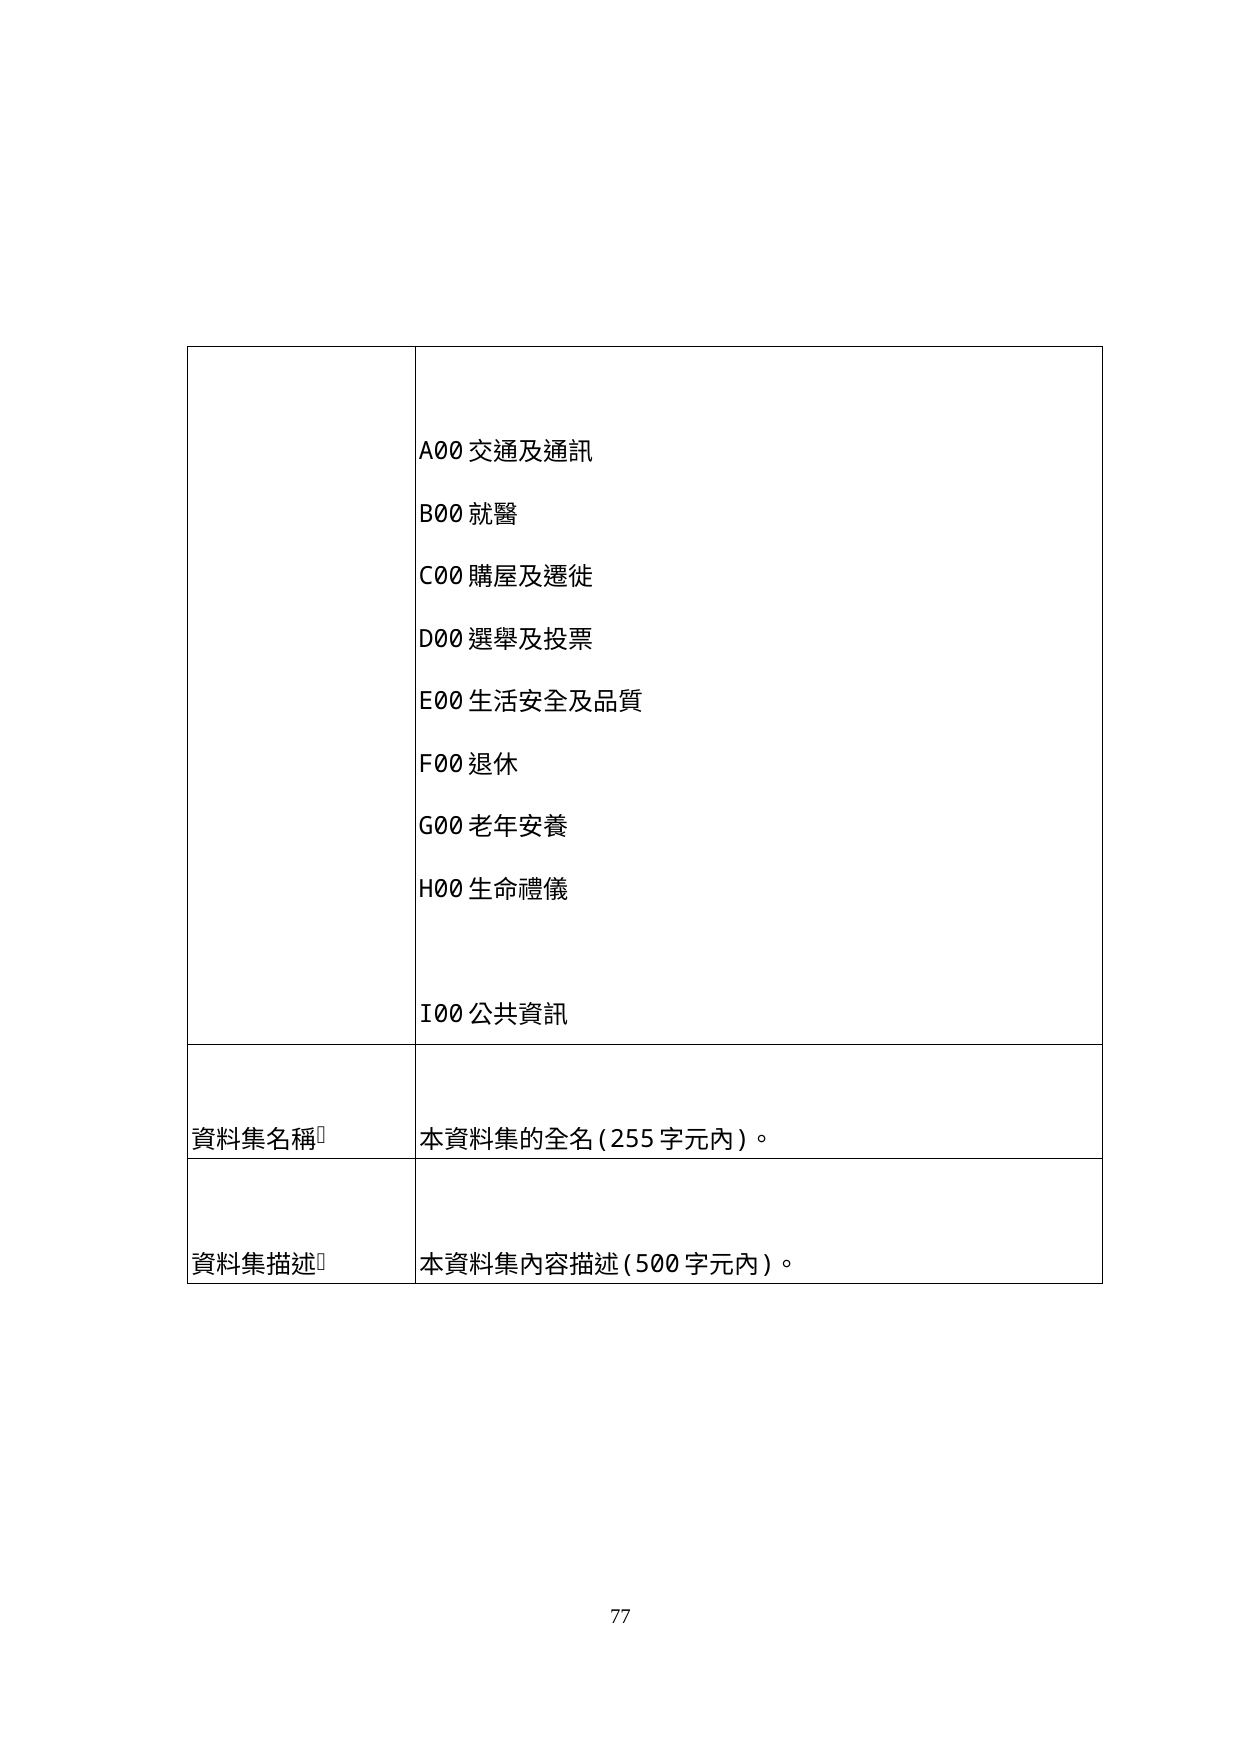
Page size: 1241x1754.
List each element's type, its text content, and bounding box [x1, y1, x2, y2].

table_cell A00交通及通訊 B00就醫 C00購屋及遷徙 D00選舉及投票 E00生活安全及品質 F00退休 G00老年安養 H00生命禮儀 I00公共資訊 [416, 347, 1102, 1044]
table_cell [188, 347, 415, 1044]
table_cell 本資料集內容描述(500字元內)。 [416, 1159, 1102, 1283]
table_cell 資料集描述 [188, 1159, 415, 1283]
table_cell 資料集名稱 [188, 1045, 415, 1158]
table_cell 本資料集的全名(255字元內)。 [416, 1045, 1102, 1158]
